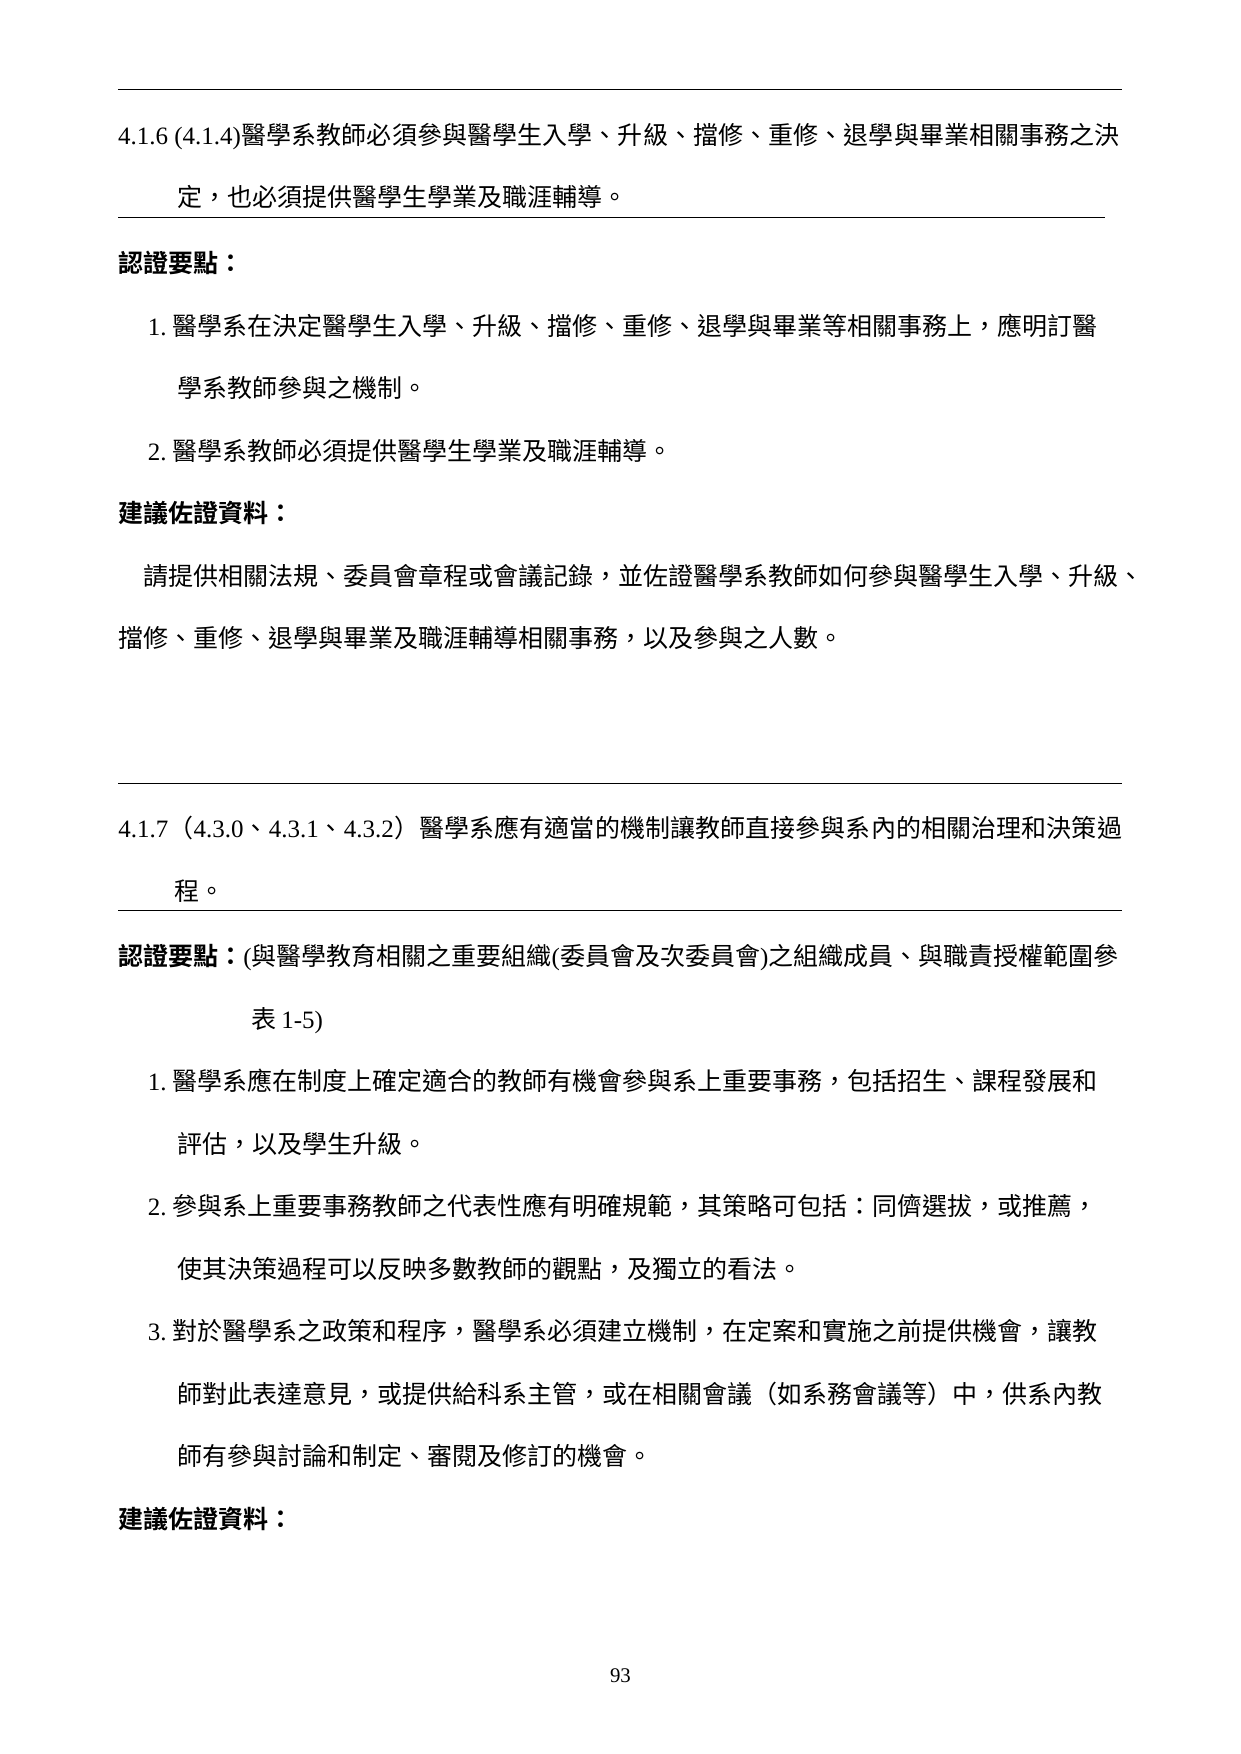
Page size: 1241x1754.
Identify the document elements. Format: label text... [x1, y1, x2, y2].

text 請提供相關法規、委員會章程或會議記錄，並佐證醫學系教師如何參與醫學生入學、升級、擋修、重修、退學與畢業及職涯輔導相關事務，以及參與之人數。 [118, 532, 1122, 657]
text 建議佐證資料： [118, 470, 1105, 532]
text 建議佐證資料： [118, 1476, 1122, 1538]
list 醫學系在決定醫學生入學、升級、擋修、重修、退學與畢業等相關事務上，應明訂醫學系教師參與之機制。 [148, 282, 1122, 407]
text 4.1.7（4.3.0、4.3.1、4.3.2）醫學系應有適當的機制讓教師直接參與系內的相關治理和決策過程。 [118, 784, 1122, 910]
list 醫學系應在制度上確定適合的教師有機會參與系上重要事務，包括招生、課程發展和評估，以及學生升級。 [148, 1038, 1122, 1163]
text 認證要點：(與醫學教育相關之重要組織(委員會及次委員會)之組織成員、與職責授權範圍參表1-5) [118, 911, 1122, 1038]
list 參與系上重要事務教師之代表性應有明確規範，其策略可包括：同儕選拔，或推薦，使其決策過程可以反映多數教師的觀點，及獨立的看法。 [148, 1163, 1122, 1288]
text 認證要點： [118, 218, 1105, 282]
list 對於醫學系之政策和程序，醫學系必須建立機制，在定案和實施之前提供機會，讓教師對此表達意見，或提供給科系主管，或在相關會議（如系務會議等）中，供系內教師有參與討論和制定、審閱及修訂的機會。 [148, 1288, 1122, 1476]
text 4.1.6 (4.1.4)醫學系教師必須參與醫學生入學、升級、擋修、重修、退學與畢業相關事務之決定，也必須提供醫學生學業及職涯輔導。 [118, 90, 1122, 217]
list 醫學系教師必須提供醫學生學業及職涯輔導。 [148, 407, 1105, 470]
